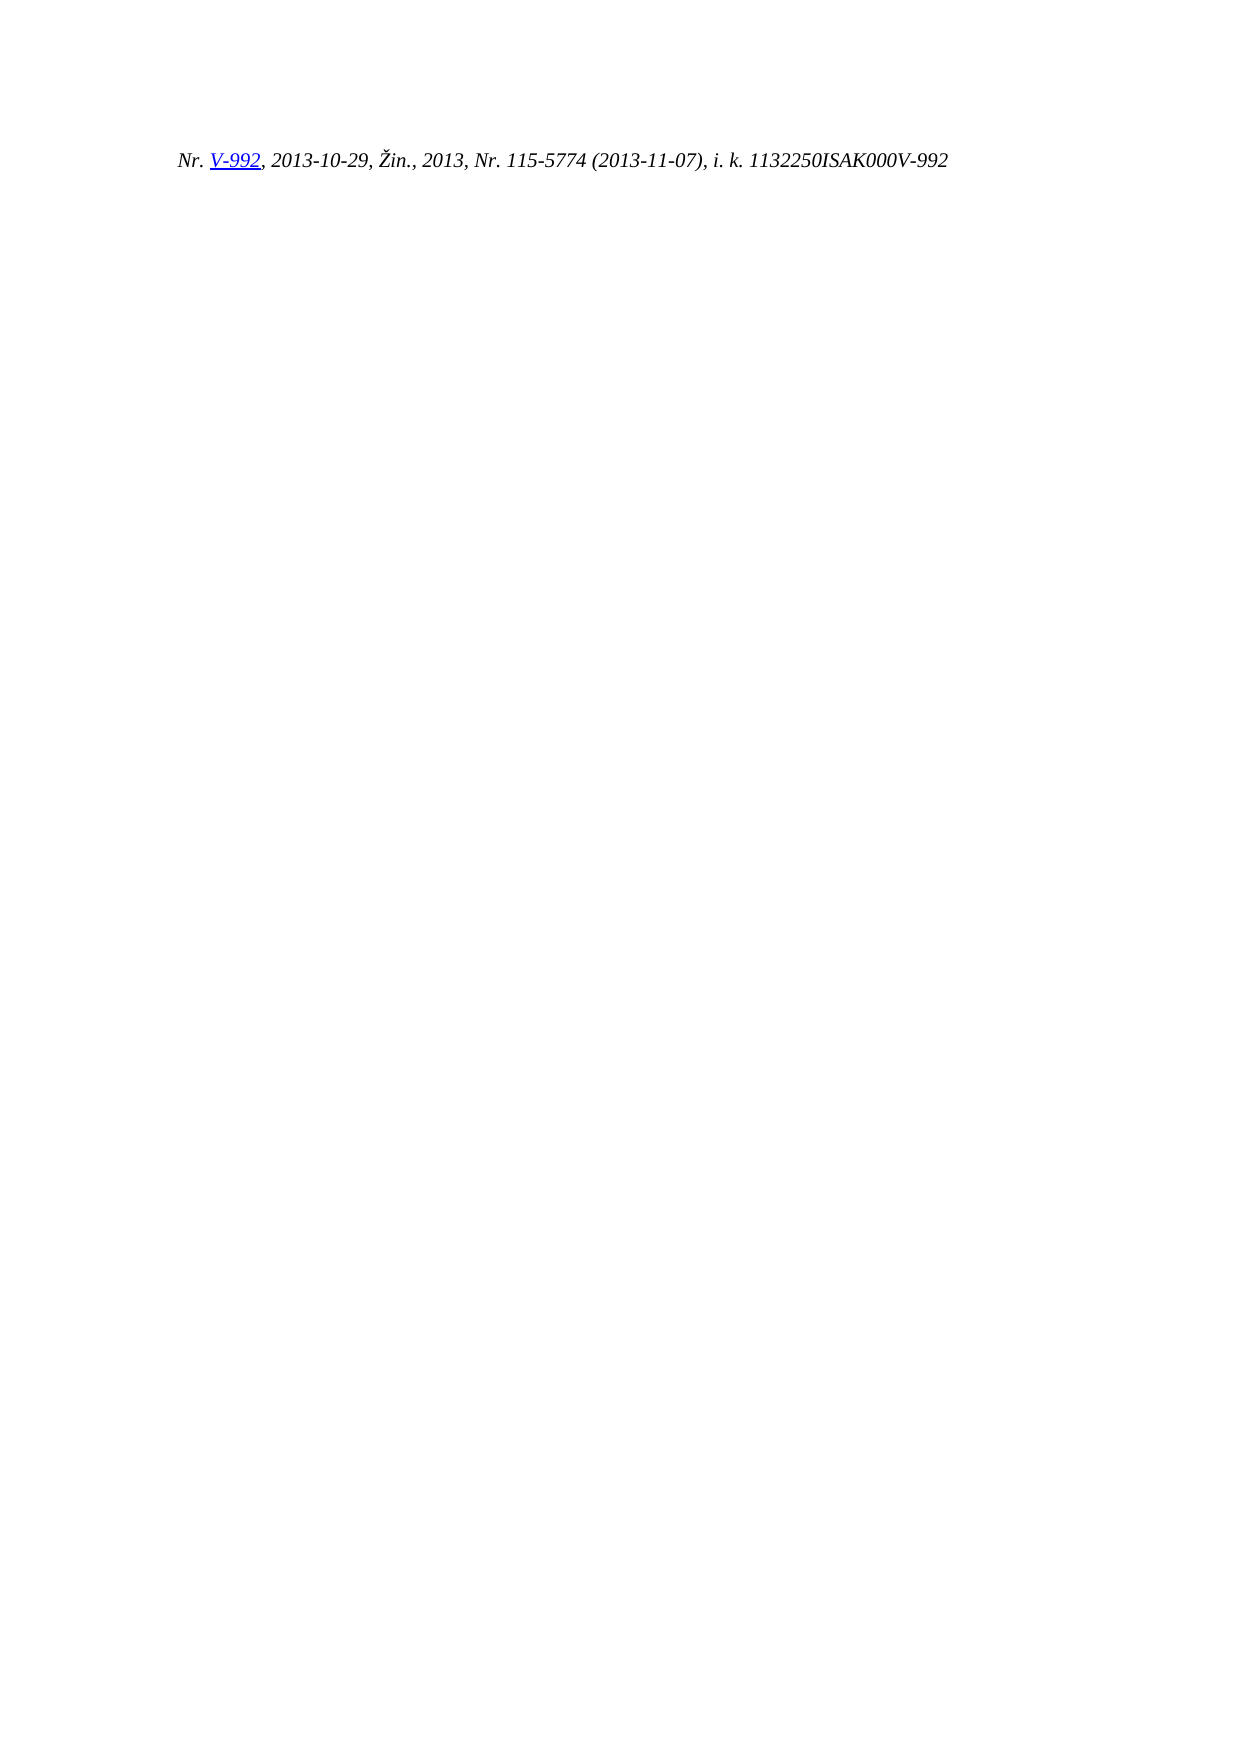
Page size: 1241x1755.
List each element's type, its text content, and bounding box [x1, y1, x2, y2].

text Nr. V-992, 2013-10-29, Žin., 2013, Nr. 115-5774 (2013-11-07), i. k. 1132250ISAK000V-992 [177, 148, 1122, 172]
